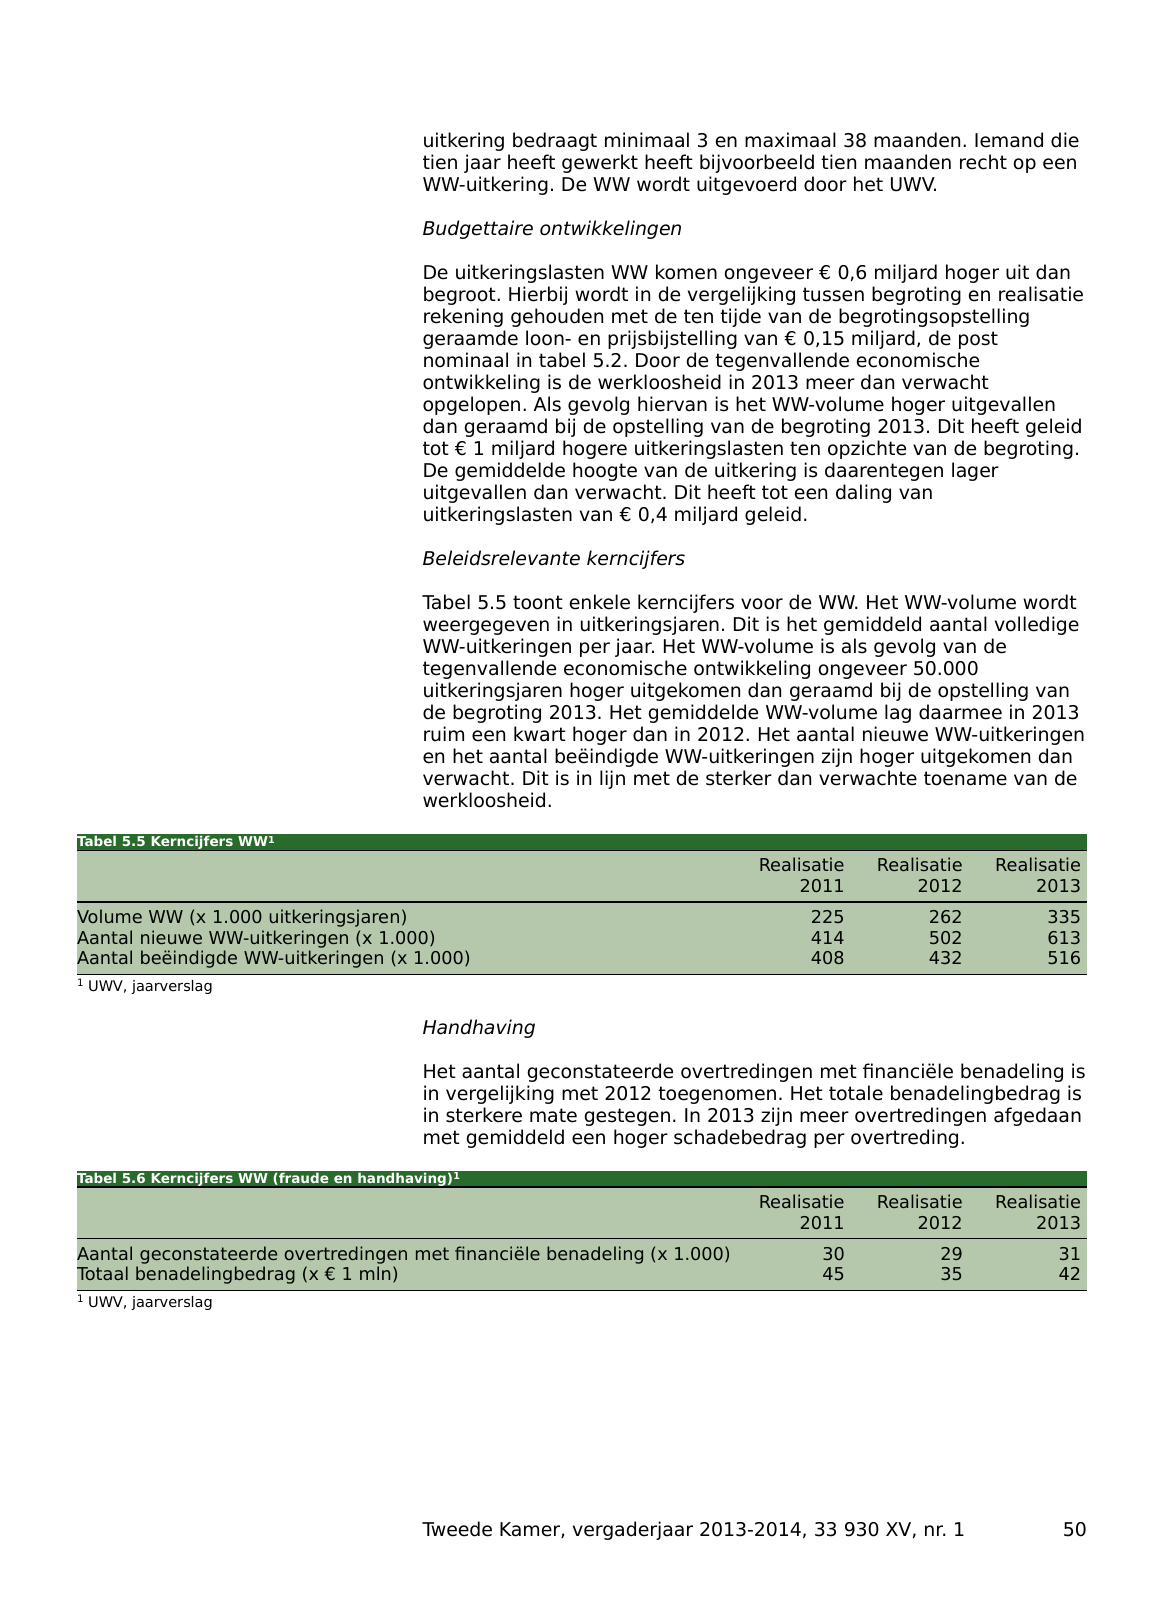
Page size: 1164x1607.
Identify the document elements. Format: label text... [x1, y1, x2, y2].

subtitle Handhaving [422, 1017, 1087, 1039]
table_cell Realisatie 2013 [969, 851, 1087, 901]
subtitle Beleidsrelevante kerncijfers [422, 548, 1087, 570]
text Het aantal geconstateerde overtredingen met financiële benadeling is in vergelijking met 2012 toegenomen. Het totale benadelingbedrag is in sterkere mate gestegen. In 2013 zijn meer overtredingen afgedaan met gemiddeld een hoger schadebedrag per overtreding. [422, 1061, 1087, 1149]
subtitle Budgettaire ontwikkelingen [422, 218, 1087, 240]
table_cell Aantal nieuwe WW-uitkeringen (x 1.000) [77, 928, 732, 948]
table_cell 45 [732, 1264, 850, 1290]
text uitkering bedraagt minimaal 3 en maximaal 38 maanden. Iemand die tien jaar heeft gewerkt heeft bijvoorbeeld tien maanden recht op een WW-uitkering. De WW wordt uitgevoerd door het UWV. [422, 130, 1087, 196]
table_cell Realisatie 2011 [732, 851, 850, 901]
table_cell [77, 851, 732, 901]
table_cell 408 [732, 948, 850, 974]
table_cell Aantal beëindigde WW-uitkeringen (x 1.000) [77, 948, 732, 974]
text Tabel 5.5 toont enkele kerncijfers voor de WW. Het WW-volume wordt weergegeven in uitkeringsjaren. Dit is het gemiddeld aantal volledige WW-uitkeringen per jaar. Het WW-volume is als gevolg van de tegenvallende economische ontwikkeling ongeveer 50.000 uitkeringsjaren hoger uitgekomen dan geraamd bij de opstelling van de begroting 2013. Het gemiddelde WW-volume lag daarmee in 2013 ruim een kwart hoger dan in 2012. Het aantal nieuwe WW-uitkeringen en het aantal beëindigde WW-uitkeringen zijn hoger uitgekomen dan verwacht. Dit is in lijn met de sterker dan verwachte toename van de werkloosheid. [422, 592, 1087, 812]
table_cell 613 [969, 928, 1087, 948]
table_cell Realisatie 2012 [850, 1188, 968, 1238]
table_cell 225 [732, 903, 850, 928]
table_cell Realisatie 2013 [969, 1188, 1087, 1238]
table_cell 30 [732, 1239, 850, 1264]
table_cell 1 UWV, jaarverslag [77, 975, 1087, 994]
table_cell Realisatie 2011 [732, 1188, 850, 1238]
table_header Tabel 5.6 Kerncijfers WW (fraude en handhaving)1 [77, 1171, 1087, 1186]
table_cell 335 [969, 903, 1087, 928]
table_cell 502 [850, 928, 968, 948]
table_cell 31 [969, 1239, 1087, 1264]
table_cell 432 [850, 948, 968, 974]
table_cell Realisatie 2012 [850, 851, 968, 901]
table_cell Volume WW (x 1.000 uitkeringsjaren) [77, 903, 732, 928]
table_cell 29 [850, 1239, 968, 1264]
table_cell [77, 1188, 732, 1238]
table_cell 42 [969, 1264, 1087, 1290]
table_cell Totaal benadelingbedrag (x € 1 mln) [77, 1264, 732, 1290]
table_cell 516 [969, 948, 1087, 974]
table_cell Aantal geconstateerde overtredingen met financiële benadeling (x 1.000) [77, 1239, 732, 1264]
text De uitkeringslasten WW komen ongeveer € 0,6 miljard hoger uit dan begroot. Hierbij wordt in de vergelijking tussen begroting en realisatie rekening gehouden met de ten tijde van de begrotingsopstelling geraamde loon- en prijsbijstelling van € 0,15 miljard, de post nominaal in tabel 5.2. Door de tegenvallende economische ontwikkeling is de werkloosheid in 2013 meer dan verwacht opgelopen. Als gevolg hiervan is het WW-volume hoger uitgevallen dan geraamd bij de opstelling van de begroting 2013. Dit heeft geleid tot € 1 miljard hogere uitkeringslasten ten opzichte van de begroting. De gemiddelde hoogte van de uitkering is daarentegen lager uitgevallen dan verwacht. Dit heeft tot een daling van uitkeringslasten van € 0,4 miljard geleid. [422, 262, 1087, 526]
table_header Tabel 5.5 Kerncijfers WW1 [77, 834, 1087, 850]
table_cell 1 UWV, jaarverslag [77, 1291, 1087, 1311]
table_cell 262 [850, 903, 968, 928]
table_cell 35 [850, 1264, 968, 1290]
table_cell 414 [732, 928, 850, 948]
